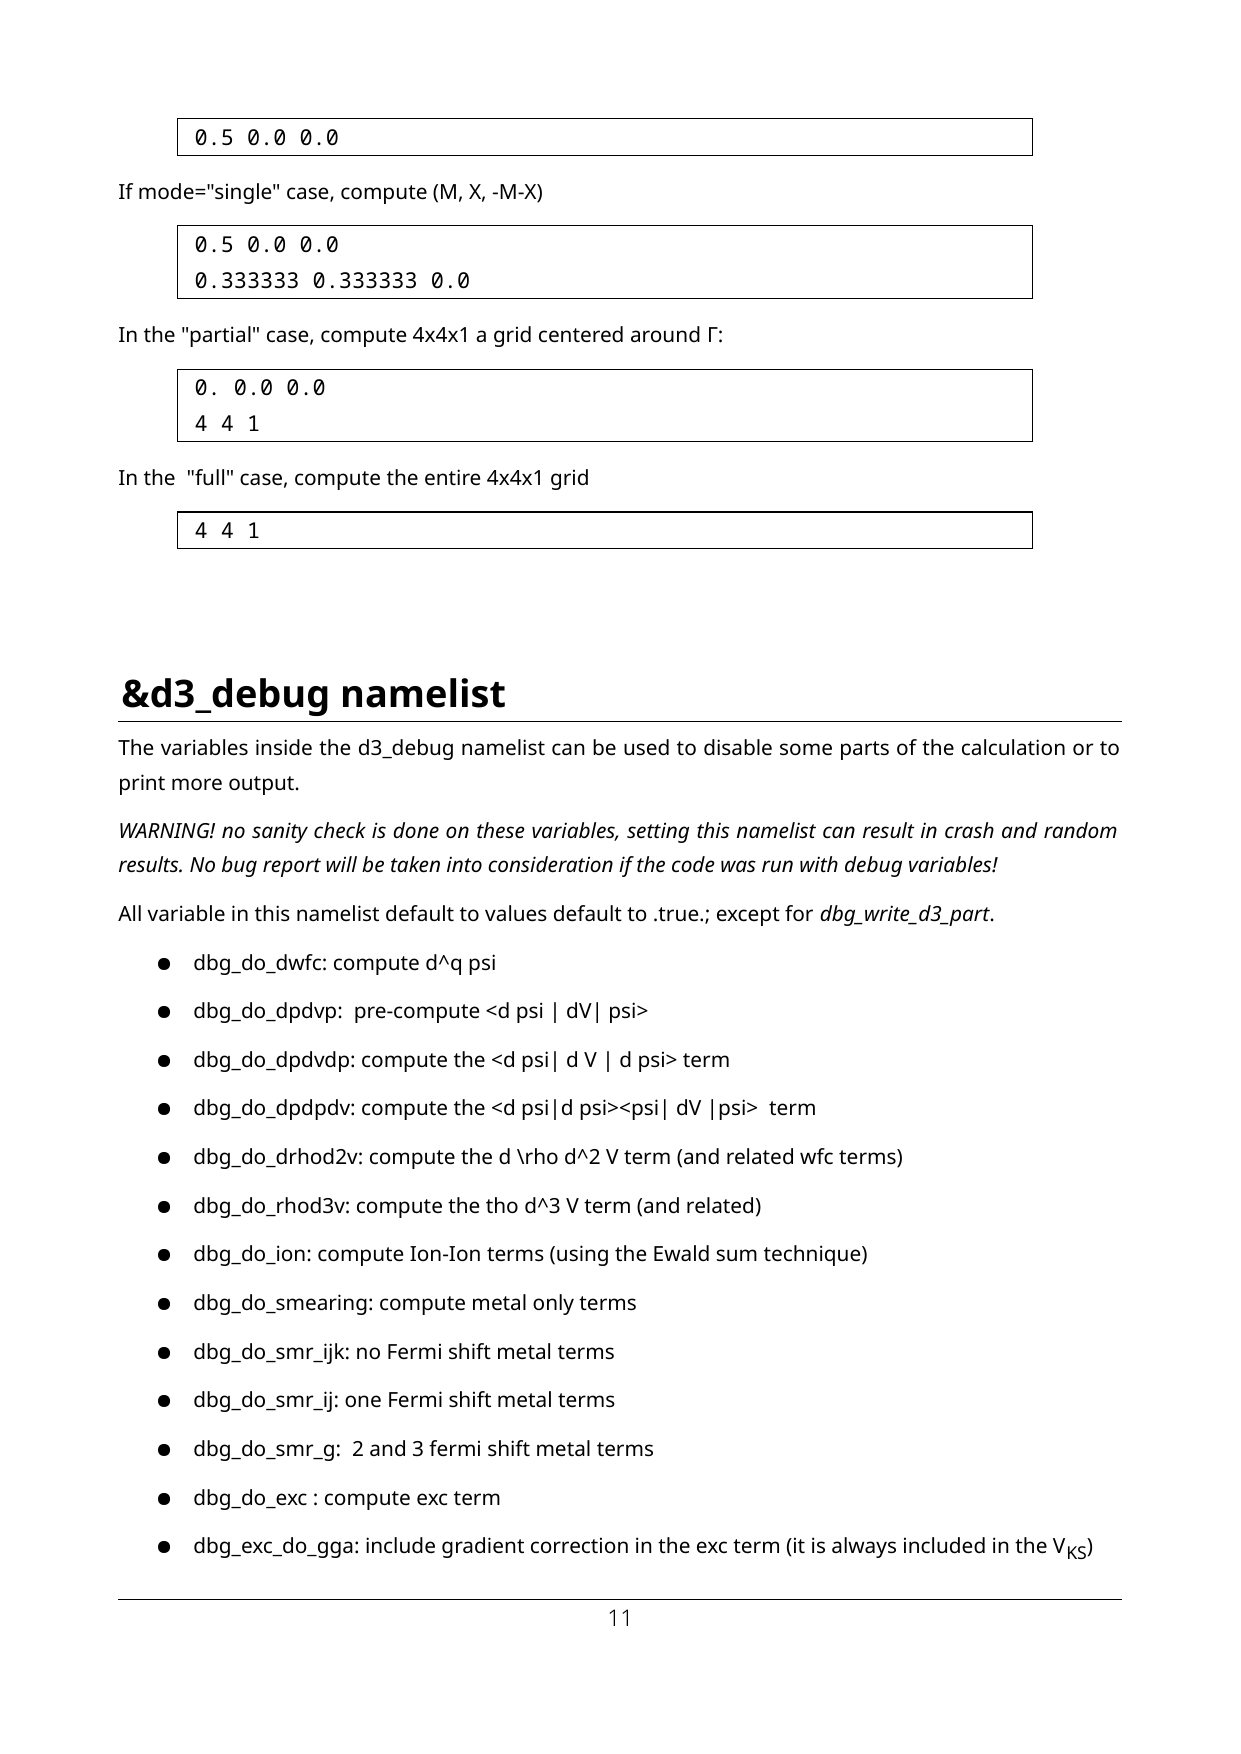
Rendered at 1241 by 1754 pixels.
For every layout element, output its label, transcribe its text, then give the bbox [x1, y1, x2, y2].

list dbg_do_smr_g: 2 and 3 fermi shift metal terms [156, 1434, 1122, 1462]
text 0.5 0.0 0.0 [178, 119, 1032, 155]
list dbg_do_dpdvdp: compute the <d psi| d V | d psi> term [156, 1045, 1122, 1073]
text In the "full" case, compute the entire 4x4x1 grid [118, 463, 1122, 491]
list dbg_do_rhod3v: compute the tho d^3 V term (and related) [156, 1191, 1122, 1219]
list dbg_do_smr_ijk: no Fermi shift metal terms [156, 1337, 1122, 1365]
list dbg_do_smr_ij: one Fermi shift metal terms [156, 1385, 1122, 1414]
text The variables inside the d3_debug namelist can be used to disable some parts of the calculation or to print more output. [118, 733, 1122, 796]
list dbg_do_ion: compute Ion-Ion terms (using the Ewald sum technique) [156, 1239, 1122, 1268]
text 0.333333 0.333333 0.0 [178, 261, 1032, 298]
list dbg_do_dpdpdv: compute the <d psi|d psi><psi| dV |psi> term [156, 1093, 1122, 1122]
list dbg_do_drhod2v: compute the d \rho d^2 V term (and related wfc terms) [156, 1142, 1122, 1171]
list dbg_exc_do_gga: include gradient correction in the exc term (it is always included in the VKS) [156, 1531, 1122, 1564]
list dbg_do_dwfc: compute d^q psi [156, 948, 1122, 976]
text In the "partial" case, compute 4x4x1 a grid centered around Γ: [118, 320, 1122, 348]
list dbg_do_smearing: compute metal only terms [156, 1288, 1122, 1317]
list dbg_do_dpdvp: pre-compute <d psi | dV| psi> [156, 996, 1122, 1025]
text 0.5 0.0 0.0 [178, 226, 1032, 259]
subtitle &d3_debug namelist [118, 664, 1122, 721]
text All variable in this namelist default to values default to .true.; except for dbg_write_d3_part. [118, 899, 1122, 927]
list dbg_do_exc : compute exc term [156, 1483, 1122, 1511]
text 4 4 1 [178, 513, 1032, 548]
text WARNING! no sanity check is done on these variables, setting this namelist can result in crash and random results. No bug report will be taken into consideration if the code was run with debug variables! [118, 816, 1122, 879]
text 4 4 1 [178, 404, 1032, 441]
text 0. 0.0 0.0 [178, 370, 1032, 402]
text If mode="single" case, compute (M, X, -M-X) [118, 177, 1122, 205]
